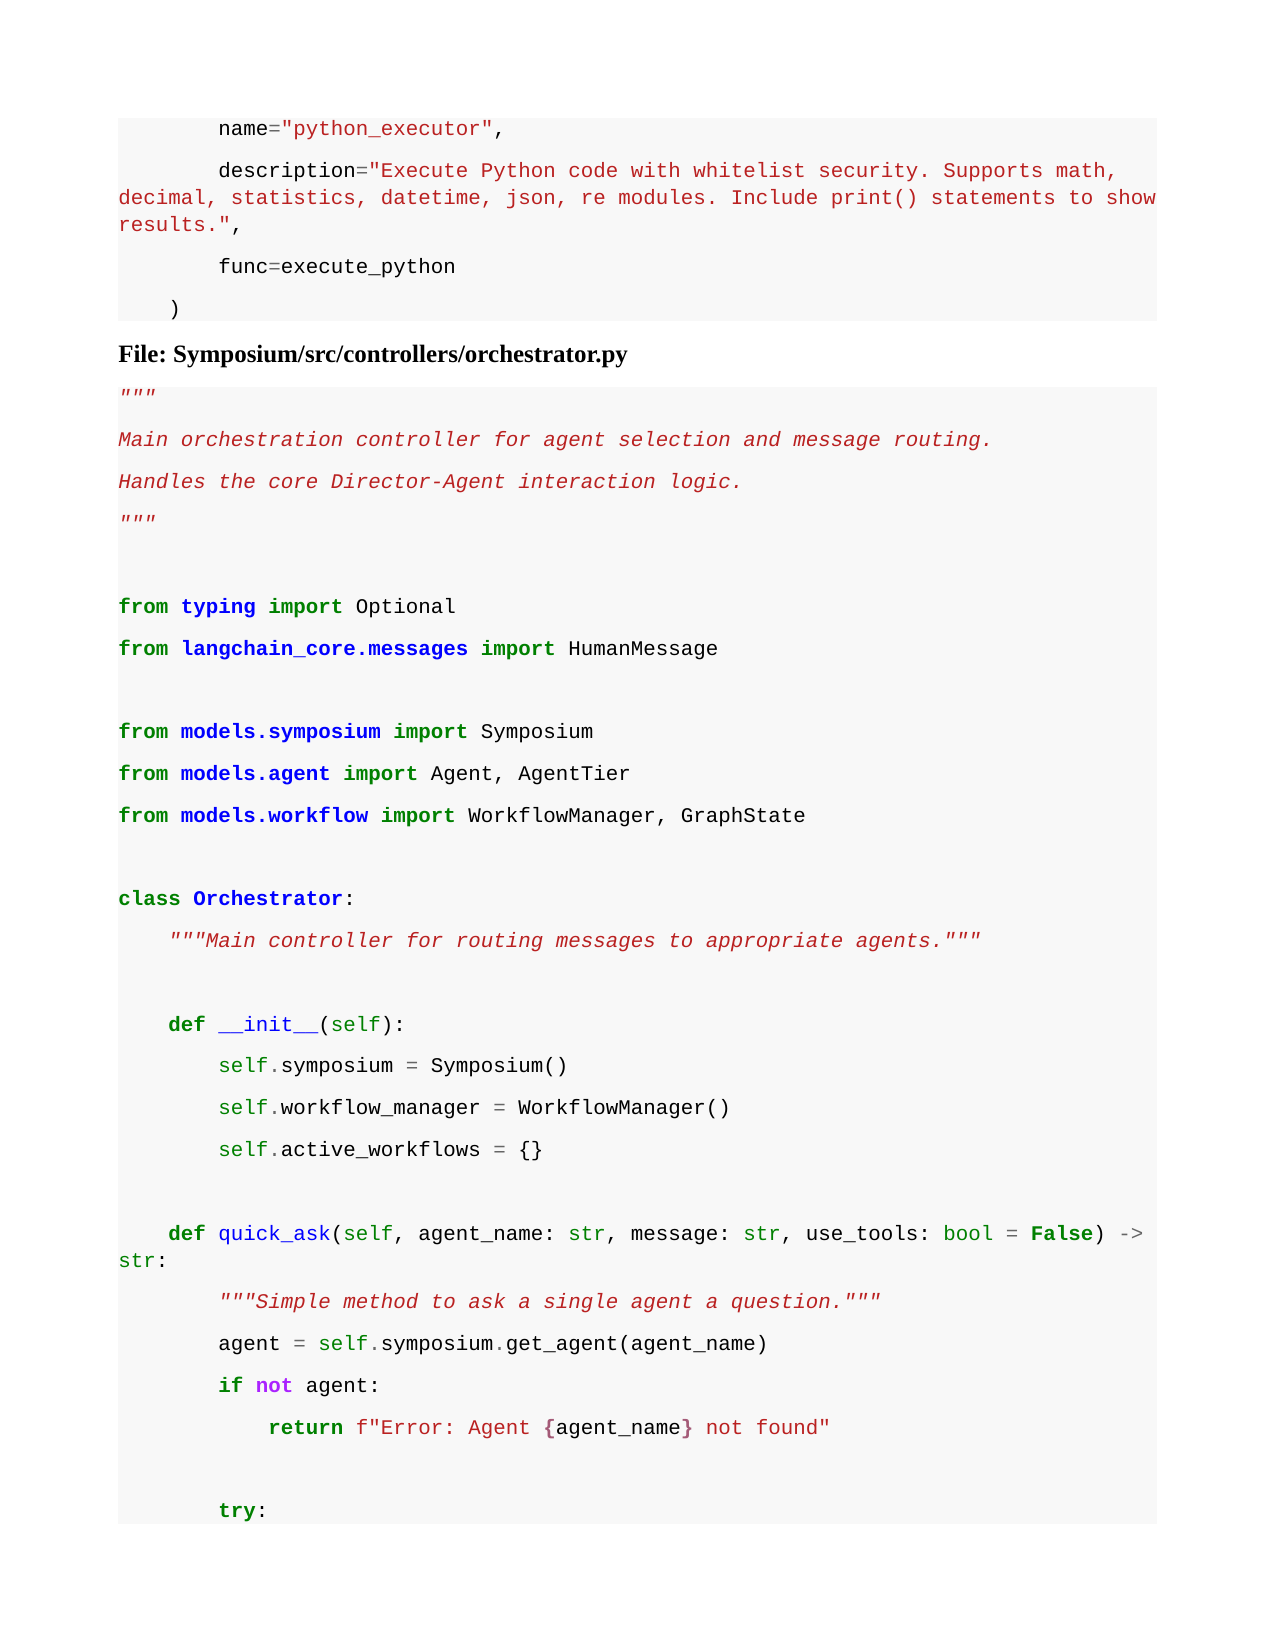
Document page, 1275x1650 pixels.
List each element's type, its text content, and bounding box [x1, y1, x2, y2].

text def quick_ask(self, agent_name: str, message: str, use_tools: bool = False) -> str: [118, 1223, 1157, 1273]
text self.workflow_manager = WorkflowManager() [118, 1097, 1157, 1121]
text from typing import Optional [118, 596, 1157, 620]
text """ [118, 512, 1157, 536]
text self.active_workflows = {} [118, 1139, 1157, 1163]
text return f"Error: Agent {agent_name} not found" [118, 1417, 1157, 1441]
text func=execute_python [118, 256, 1157, 280]
text """ [118, 387, 1157, 411]
text def __init__(self): [118, 1014, 1157, 1037]
text from models.workflow import WorkflowManager, GraphState [118, 805, 1157, 828]
text from models.agent import Agent, AgentTier [118, 763, 1157, 787]
text File: Symposium/src/controllers/orchestrator.py [118, 339, 1157, 368]
text name="python_executor", [118, 118, 1157, 142]
text ) [118, 298, 1157, 321]
text Handles the core Director-Agent interaction logic. [118, 471, 1157, 494]
text if not agent: [118, 1375, 1157, 1399]
text from models.symposium import Symposium [118, 721, 1157, 745]
text try: [118, 1500, 1157, 1524]
text class Orchestrator: [118, 888, 1157, 912]
text from langchain_core.messages import HumanMessage [118, 638, 1157, 661]
text description="Execute Python code with whitelist security. Supports math, decimal, statistics, datetime, json, re modules. Include print() statements to show results.", [118, 160, 1157, 238]
text self.symposium = Symposium() [118, 1056, 1157, 1079]
text """Simple method to ask a single agent a question.""" [118, 1292, 1157, 1315]
text agent = self.symposium.get_agent(agent_name) [118, 1333, 1157, 1357]
text """Main controller for routing messages to appropriate agents.""" [118, 930, 1157, 954]
text Main orchestration controller for agent selection and message routing. [118, 429, 1157, 453]
